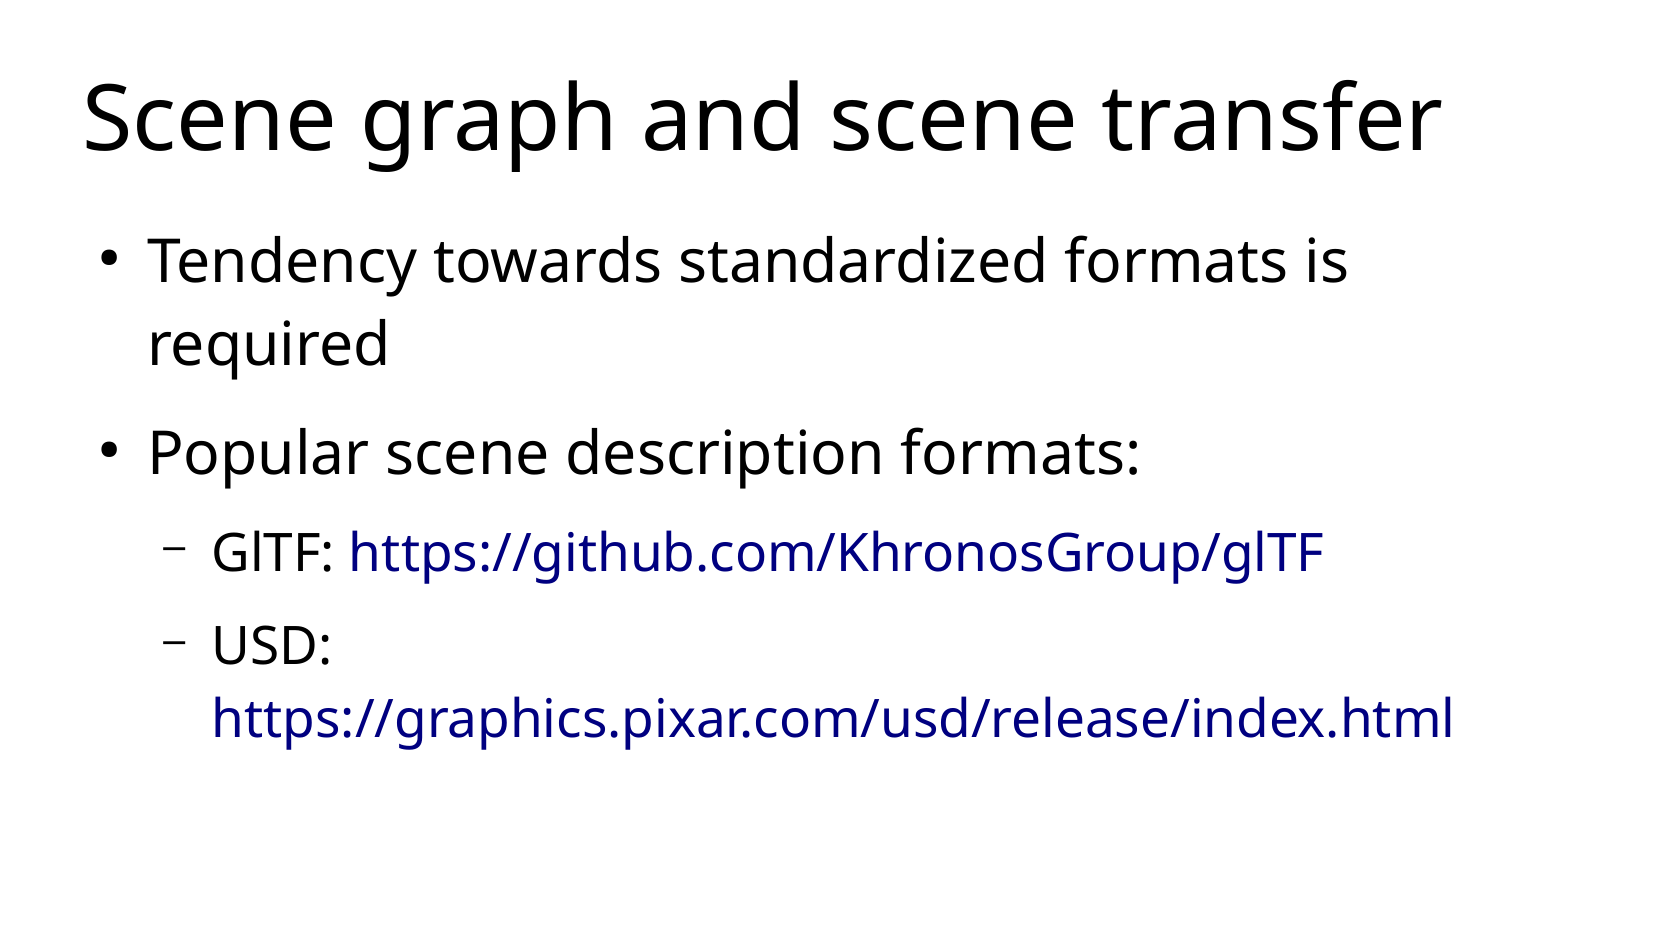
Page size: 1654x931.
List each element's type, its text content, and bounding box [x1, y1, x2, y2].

title Scene graph and scene transfer [82, 37, 1571, 193]
list Tendency towards standardized formats is required Popular scene description formats: GlTF: https://github.com/KhronosGroup/glTF USD: https://graphics.pixar.com/usd/release/index.html [82, 217, 1571, 758]
